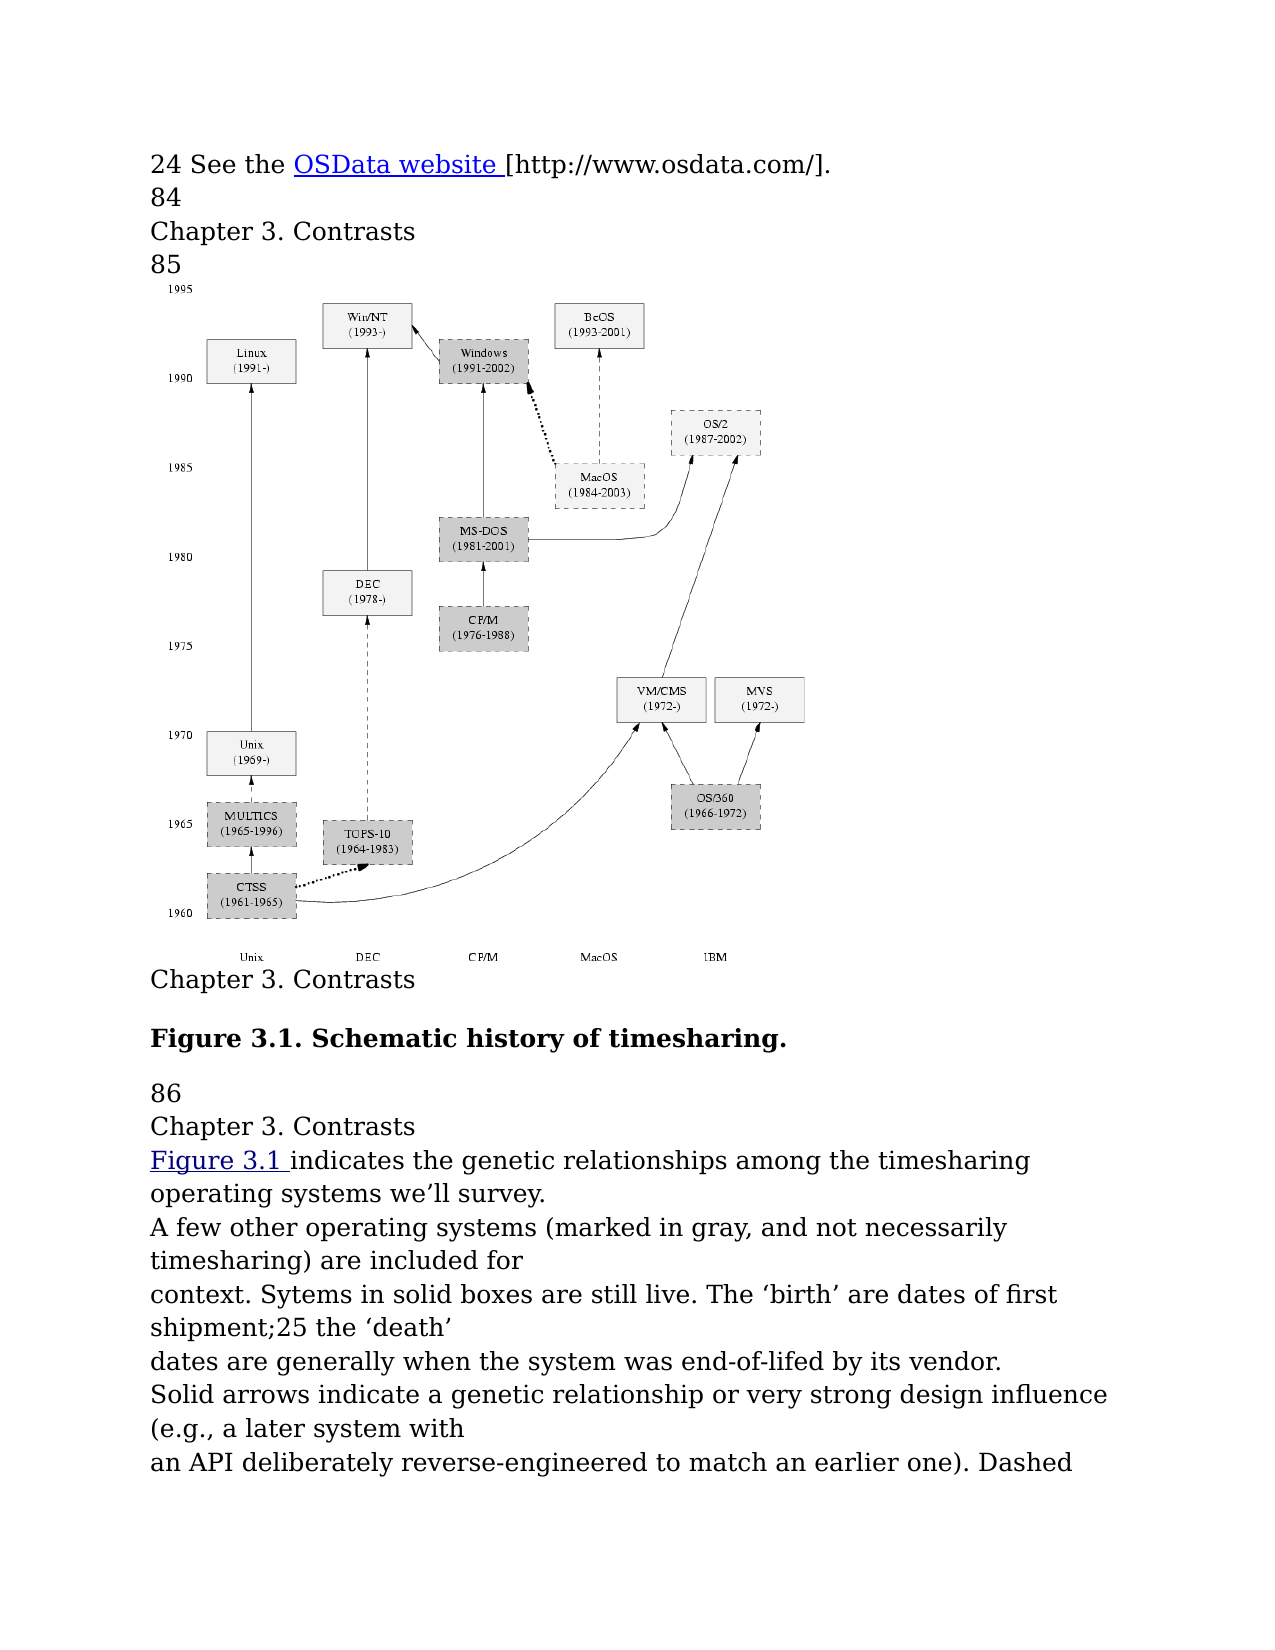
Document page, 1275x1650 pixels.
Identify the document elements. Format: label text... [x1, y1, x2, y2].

text Solid arrows indicate a genetic relationship or very strong design influence (e.g., a later system with [150, 1381, 1125, 1443]
text context. Sytems in solid boxes are still live. The ‘birth’ are dates of first shipment;25 the ‘death’ [150, 1280, 1125, 1343]
text Figure 3.1. Schematic history of timesharing. [150, 1024, 1125, 1054]
picture [168, 284, 805, 961]
text dates are generally when the system was end-of-lifed by its vendor. [150, 1347, 1125, 1376]
text Chapter 3. Contrasts [150, 1112, 1125, 1142]
text 84 [150, 183, 1125, 213]
text Chapter 3. Contrasts [150, 965, 1125, 994]
text Chapter 3. Contrasts [150, 217, 1125, 246]
text 24 See the OSData website [http://www.osdata.com/]. [150, 150, 1125, 179]
text 85 [150, 251, 1125, 280]
text A few other operating systems (marked in gray, and not necessarily timesharing) are included for [150, 1213, 1125, 1276]
text Figure 3.1 indicates the genetic relationships among the timesharing operating systems we’ll survey. [150, 1146, 1125, 1209]
text an API deliberately reverse-engineered to match an earlier one). Dashed [150, 1448, 1125, 1477]
text 86 [150, 1079, 1125, 1108]
